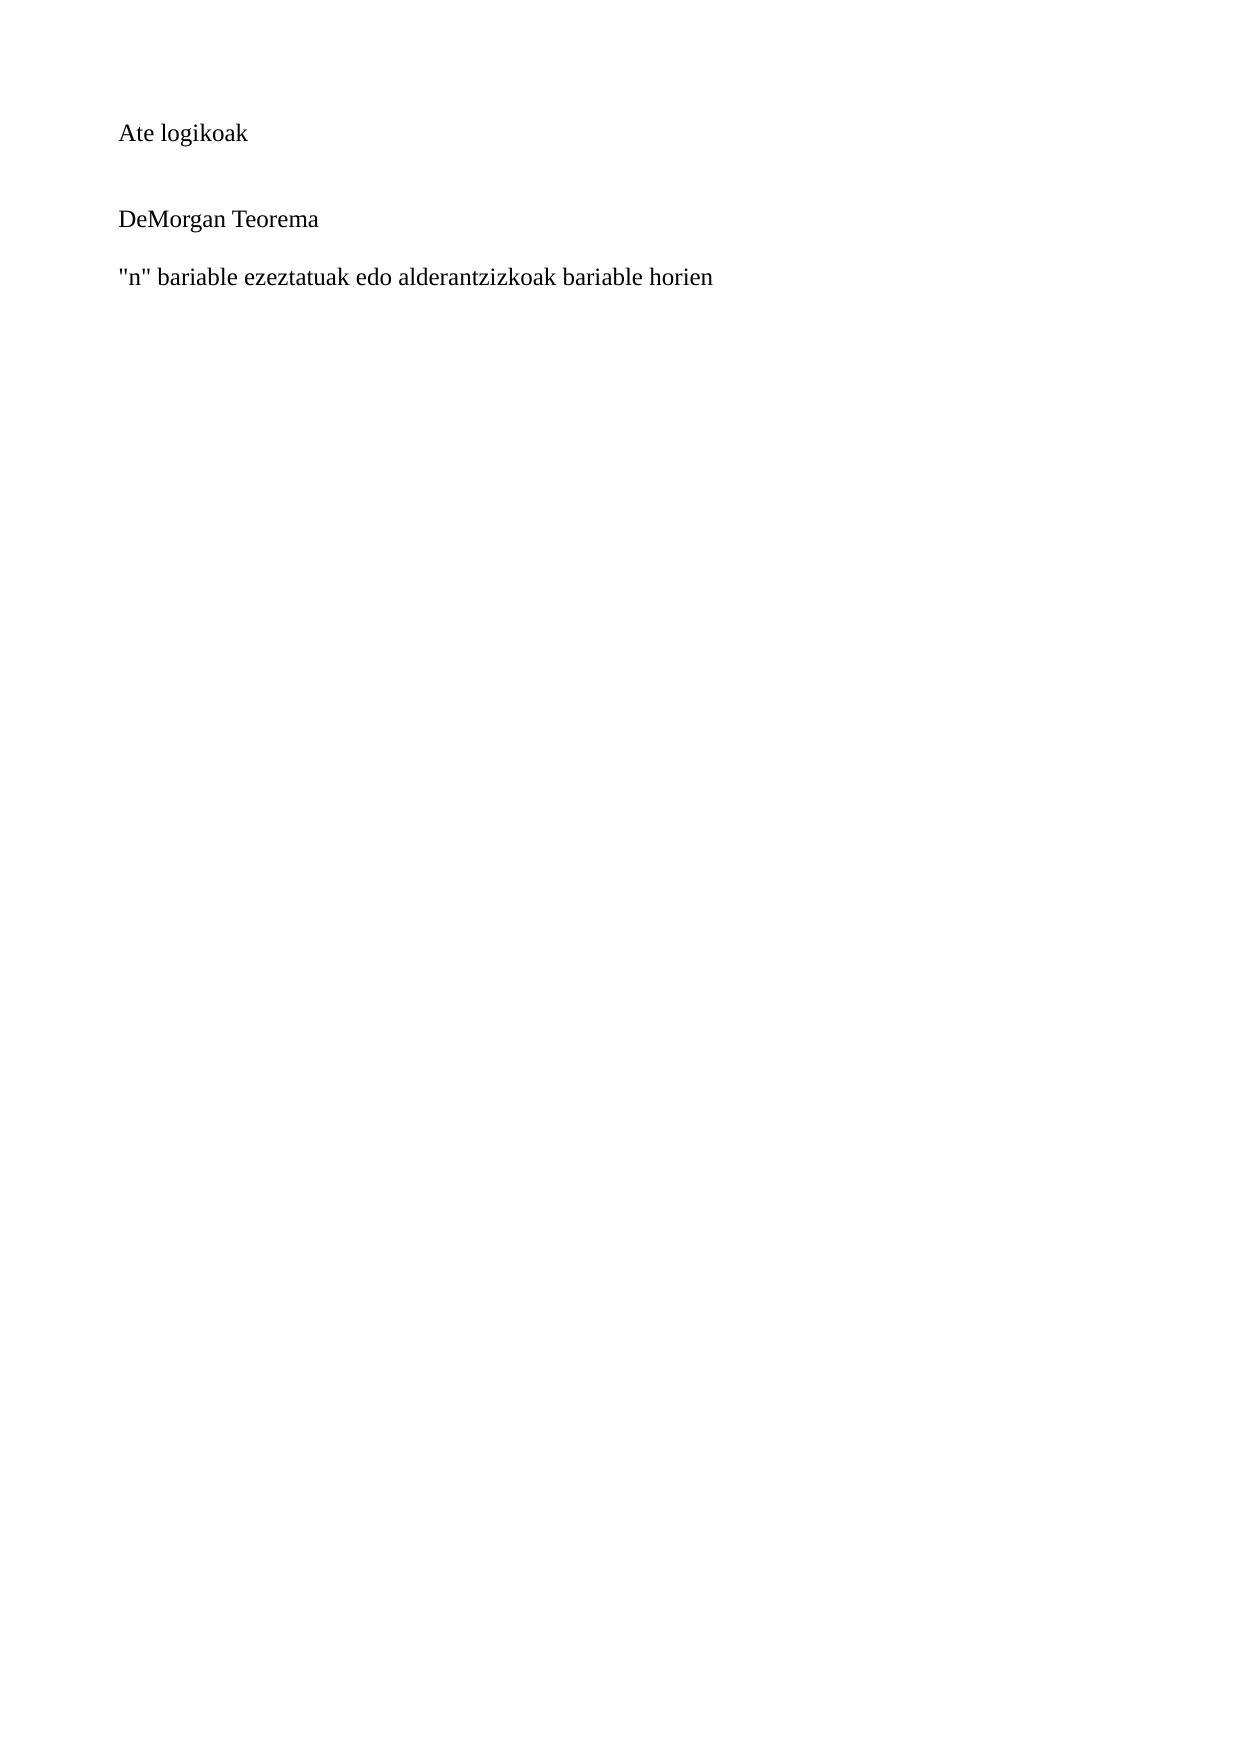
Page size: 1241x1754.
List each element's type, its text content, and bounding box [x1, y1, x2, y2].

text Ate logikoak [118, 118, 1122, 147]
text DeMorgan Teorema [118, 204, 1122, 233]
text "n" bariable ezeztatuak edo alderantzizkoak bariable horien [118, 262, 1122, 291]
